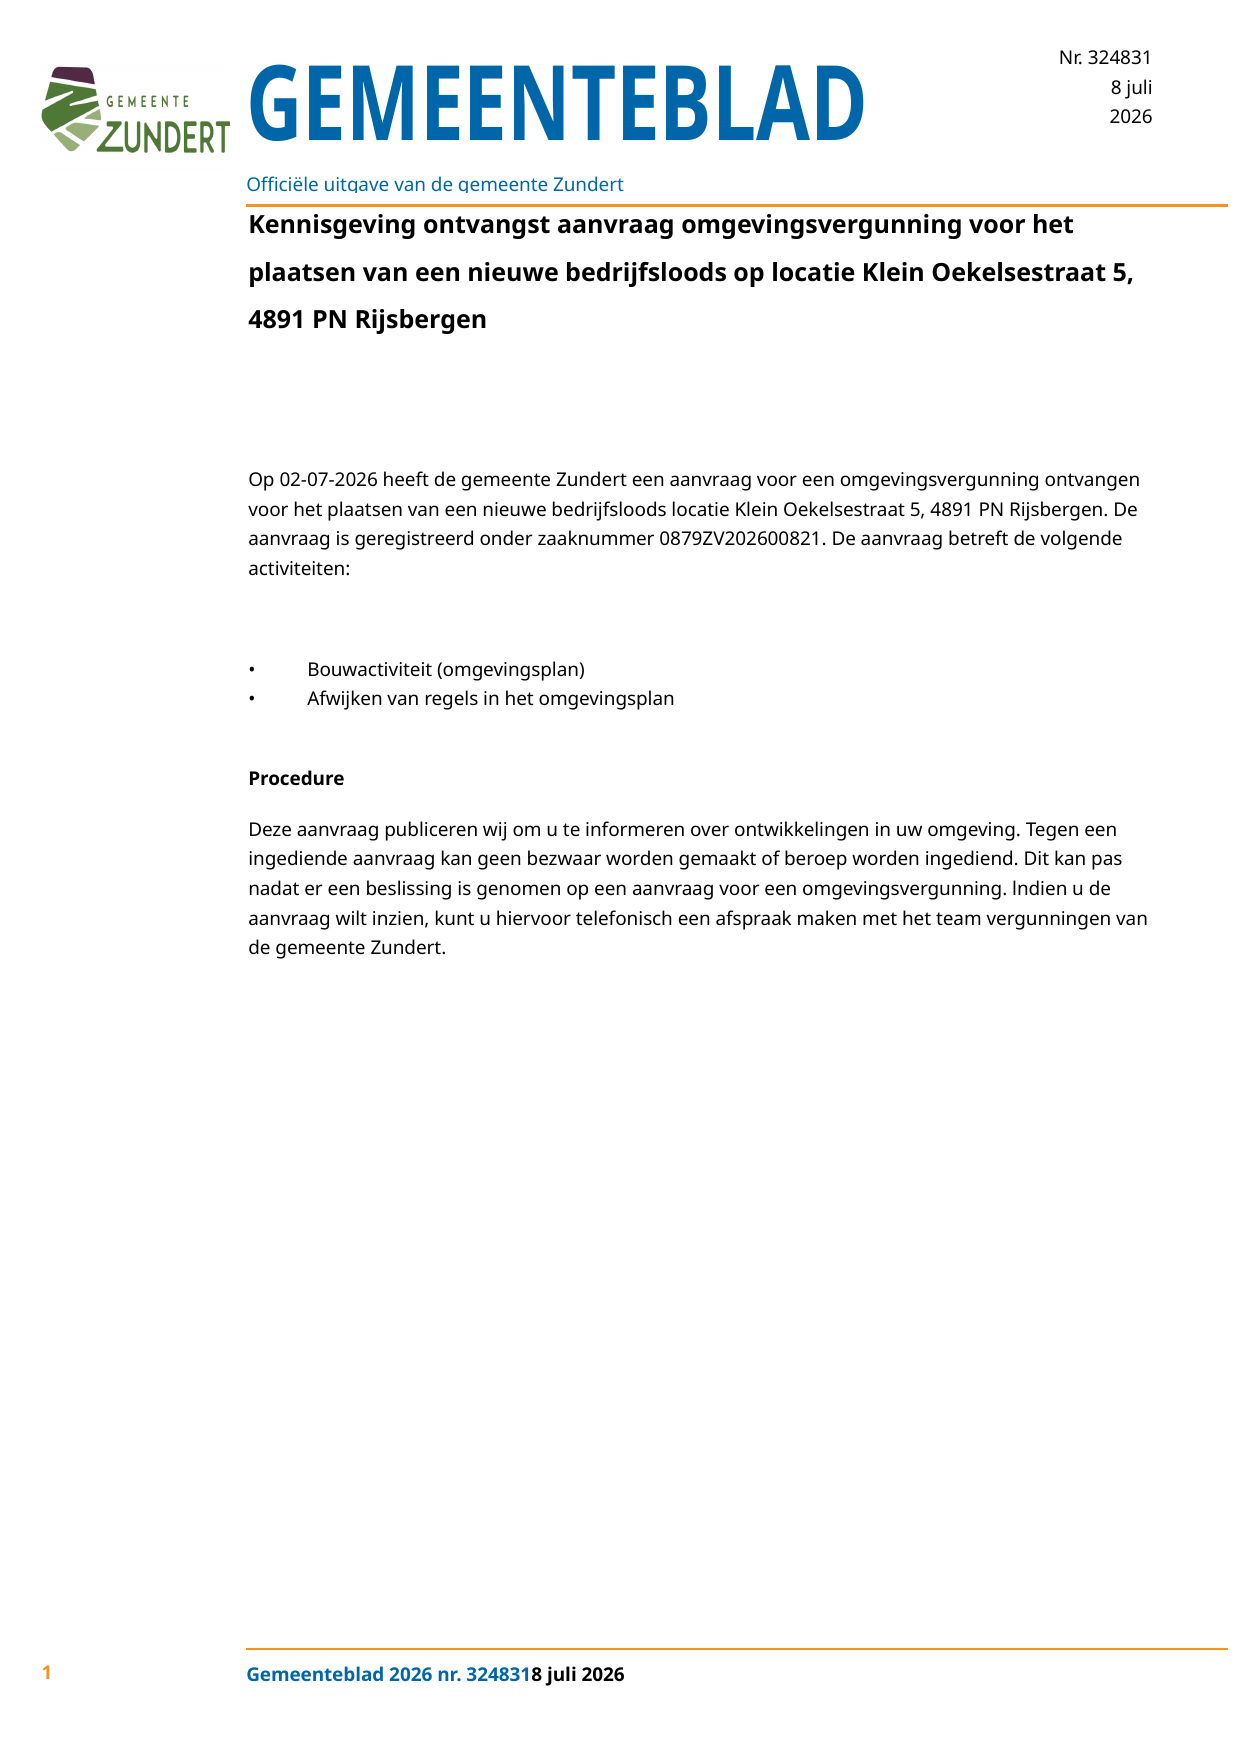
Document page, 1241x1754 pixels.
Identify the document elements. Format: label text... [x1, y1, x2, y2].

list Afwijken van regels in het omgevingsplan [248, 686, 1152, 711]
picture [41, 47, 231, 172]
text Procedure [248, 766, 1152, 791]
text Kennisgeving ontvangst aanvraag omgevingsvergunning voor het plaatsen van een nieuwe bedrijfsloods op locatie Klein Oekelsestraat 5, 4891 PN Rijsbergen [248, 207, 1152, 336]
text Op 02-07-2026 heeft de gemeente Zundert een aanvraag voor een omgevingsvergunning ontvangen voor het plaatsen van een nieuwe bedrijfsloods locatie Klein Oekelsestraat 5, 4891 PN Rijsbergen. De aanvraag is geregistreerd onder zaaknummer 0879ZV202600821. De aanvraag betreft de volgende activiteiten: [248, 466, 1152, 581]
text Deze aanvraag publiceren wij om u te informeren over ontwikkelingen in uw omgeving. Tegen een ingediende aanvraag kan geen bezwaar worden gemaakt of beroep worden ingediend. Dit kan pas nadat er een beslissing is genomen op een aanvraag voor een omgevingsvergunning. lndien u de aanvraag wilt inzien, kunt u hiervoor telefonisch een afspraak maken met het team vergunningen van de gemeente Zundert. [248, 816, 1152, 960]
list Bouwactiviteit (omgevingsplan) [248, 656, 1152, 682]
